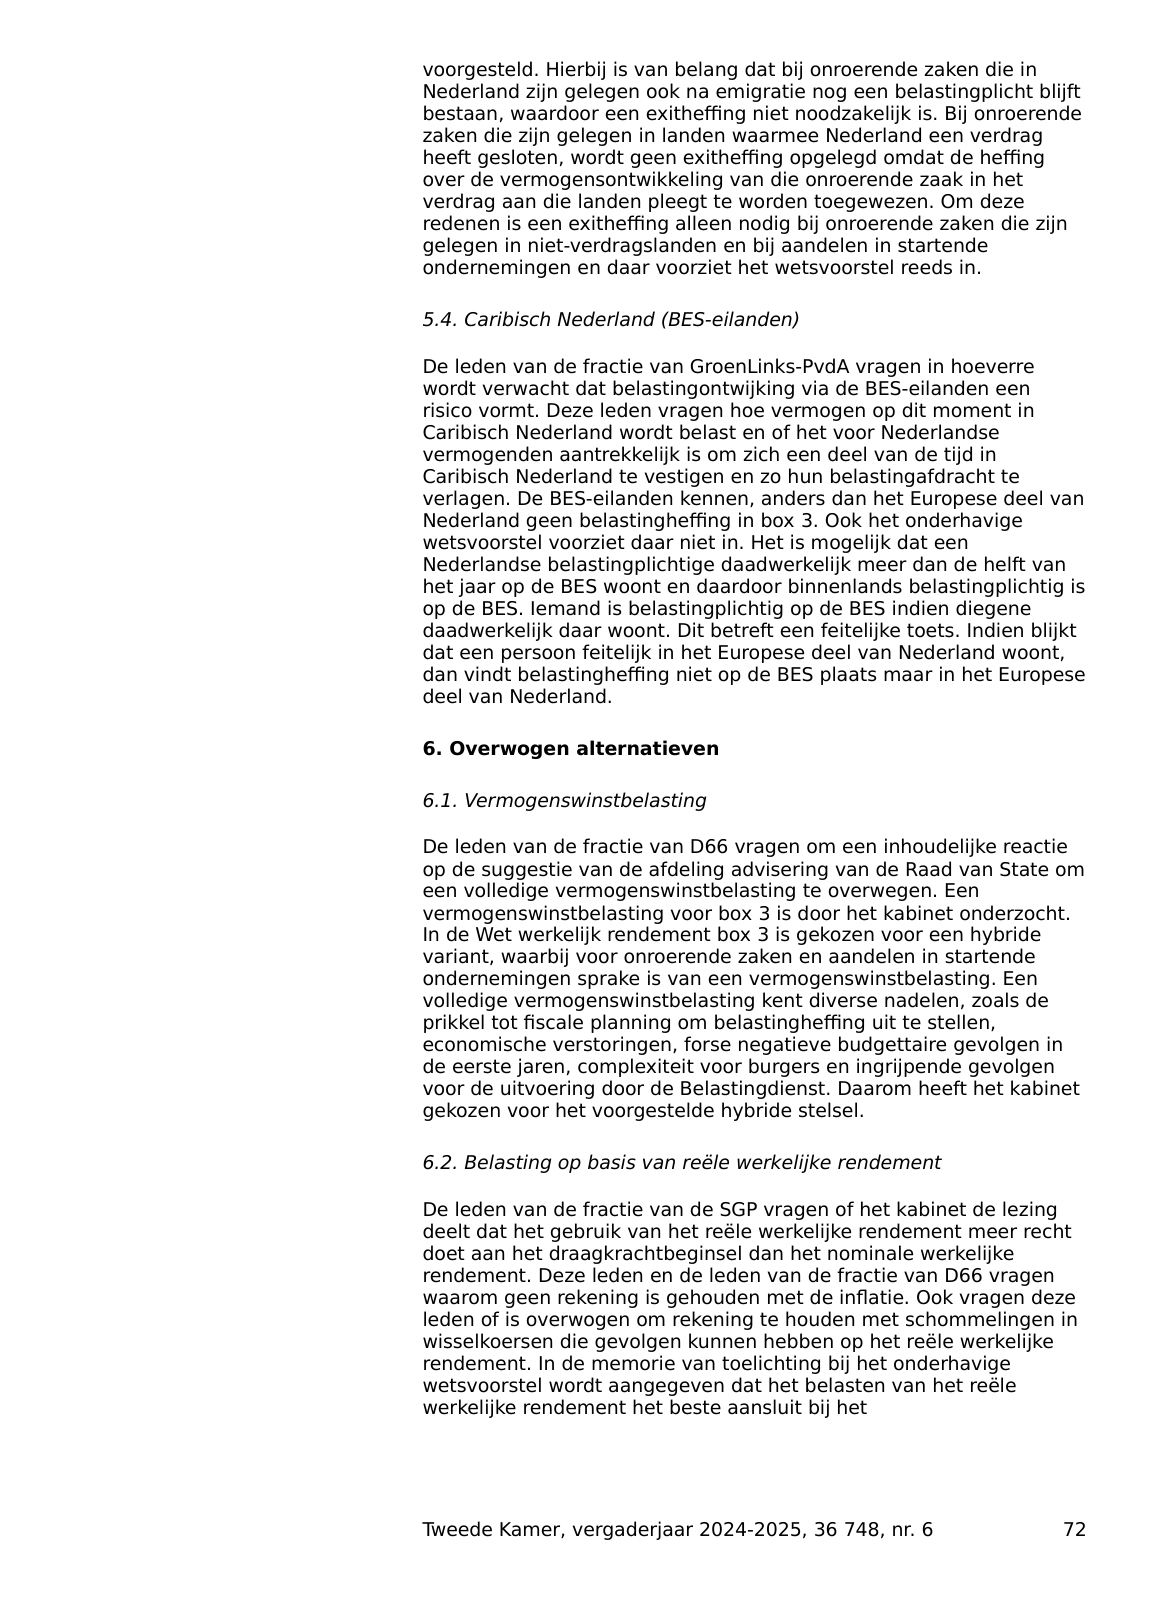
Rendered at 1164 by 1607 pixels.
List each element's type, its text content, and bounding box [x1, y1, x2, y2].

subtitle 6.1. Vermogenswinstbelasting [422, 789, 1087, 811]
subtitle 6.2. Belasting op basis van reële werkelijke rendement [422, 1152, 1087, 1174]
subtitle 6. Overwogen alternatieven [422, 737, 1087, 759]
text De leden van de fractie van GroenLinks-PvdA vragen in hoeverre wordt verwacht dat belastingontwijking via de BES-eilanden een risico vormt. Deze leden vragen hoe vermogen op dit moment in Caribisch Nederland wordt belast en of het voor Nederlandse vermogenden aantrekkelijk is om zich een deel van de tijd in Caribisch Nederland te vestigen en zo hun belastingafdracht te verlagen. De BES-eilanden kennen, anders dan het Europese deel van Nederland geen belastingheffing in box 3. Ook het onderhavige wetsvoorstel voorziet daar niet in. Het is mogelijk dat een Nederlandse belastingplichtige daadwerkelijk meer dan de helft van het jaar op de BES woont en daardoor binnenlands belastingplichtig is op de BES. Iemand is belastingplichtig op de BES indien diegene daadwerkelijk daar woont. Dit betreft een feitelijke toets. Indien blijkt dat een persoon feitelijk in het Europese deel van Nederland woont, dan vindt belastingheffing niet op de BES plaats maar in het Europese deel van Nederland. [422, 356, 1087, 707]
subtitle 5.4. Caribisch Nederland (BES-eilanden) [422, 309, 1087, 331]
text De leden van de fractie van de SGP vragen of het kabinet de lezing deelt dat het gebruik van het reële werkelijke rendement meer recht doet aan het draagkrachtbeginsel dan het nominale werkelijke rendement. Deze leden en de leden van de fractie van D66 vragen waarom geen rekening is gehouden met de inflatie. Ook vragen deze leden of is overwogen om rekening te houden met schommelingen in wisselkoersen die gevolgen kunnen hebben op het reële werkelijke rendement. In de memorie van toelichting bij het onderhavige wetsvoorstel wordt aangegeven dat het belasten van het reële werkelijke rendement het beste aansluit bij het [422, 1199, 1087, 1419]
text voorgesteld. Hierbij is van belang dat bij onroerende zaken die in Nederland zijn gelegen ook na emigratie nog een belastingplicht blijft bestaan, waardoor een exitheffing niet noodzakelijk is. Bij onroerende zaken die zijn gelegen in landen waarmee Nederland een verdrag heeft gesloten, wordt geen exitheffing opgelegd omdat de heffing over de vermogensontwikkeling van die onroerende zaak in het verdrag aan die landen pleegt te worden toegewezen. Om deze redenen is een exitheffing alleen nodig bij onroerende zaken die zijn gelegen in niet-verdragslanden en bij aandelen in startende ondernemingen en daar voorziet het wetsvoorstel reeds in. [422, 59, 1087, 279]
text De leden van de fractie van D66 vragen om een inhoudelijke reactie op de suggestie van de afdeling advisering van de Raad van State om een volledige vermogenswinstbelasting te overwegen. Een vermogenswinstbelasting voor box 3 is door het kabinet onderzocht. In de Wet werkelijk rendement box 3 is gekozen voor een hybride variant, waarbij voor onroerende zaken en aandelen in startende ondernemingen sprake is van een vermogenswinstbelasting. Een volledige vermogenswinstbelasting kent diverse nadelen, zoals de prikkel tot fiscale planning om belastingheffing uit te stellen, economische verstoringen, forse negatieve budgettaire gevolgen in de eerste jaren, complexiteit voor burgers en ingrijpende gevolgen voor de uitvoering door de Belastingdienst. Daarom heeft het kabinet gekozen voor het voorgestelde hybride stelsel. [422, 836, 1087, 1122]
